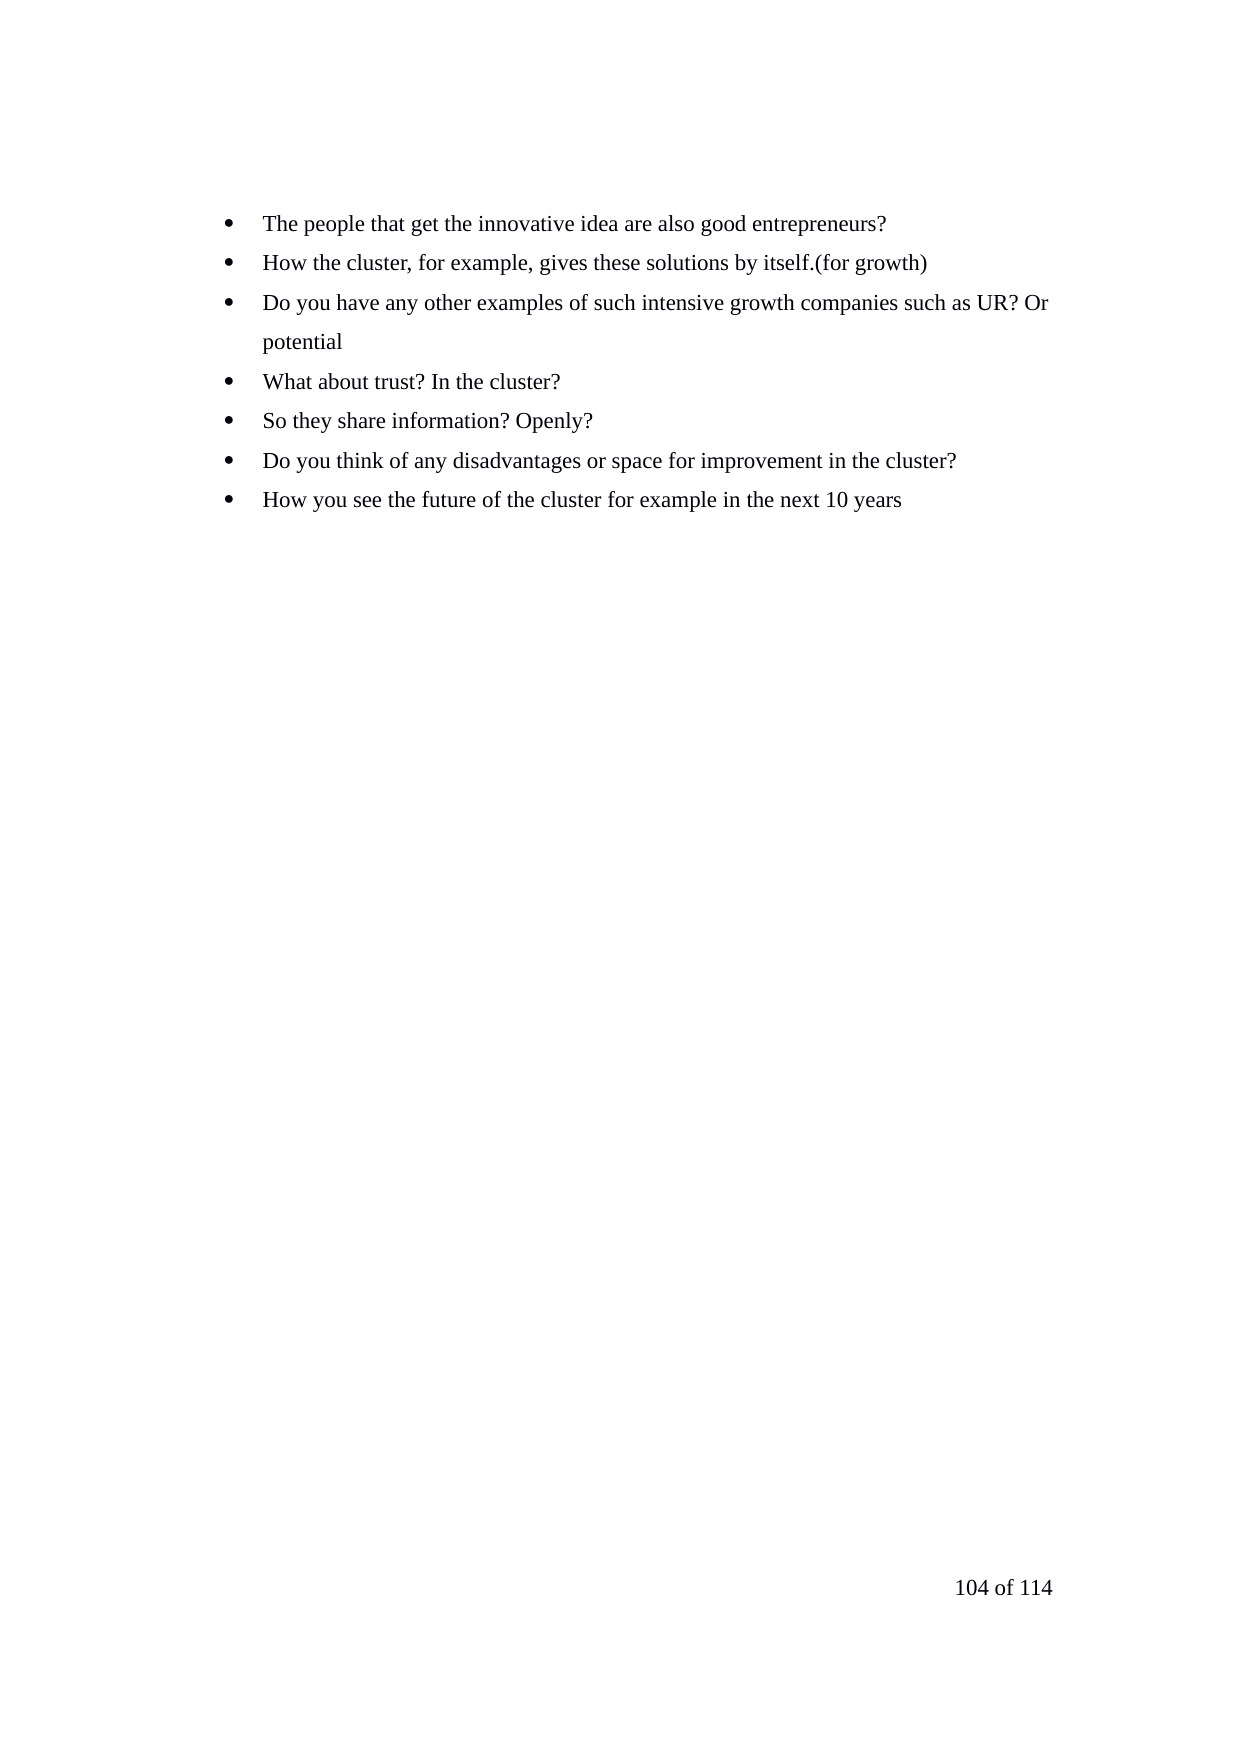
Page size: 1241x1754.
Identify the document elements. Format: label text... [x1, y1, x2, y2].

list Do you think of any disadvantages or space for improvement in the cluster? [225, 447, 1053, 473]
list The people that get the innovative idea are also good entrepreneurs? [225, 210, 1053, 236]
list How the cluster, for example, gives these solutions by itself.(for growth) [225, 249, 1053, 276]
list So they share information? Openly? [225, 407, 1053, 434]
list What about trust? In the cluster? [225, 368, 1053, 394]
list Do you have any other examples of such intensive growth companies such as UR? Or potential [225, 289, 1053, 355]
list How you see the future of the cluster for example in the next 10 years [225, 486, 1053, 513]
